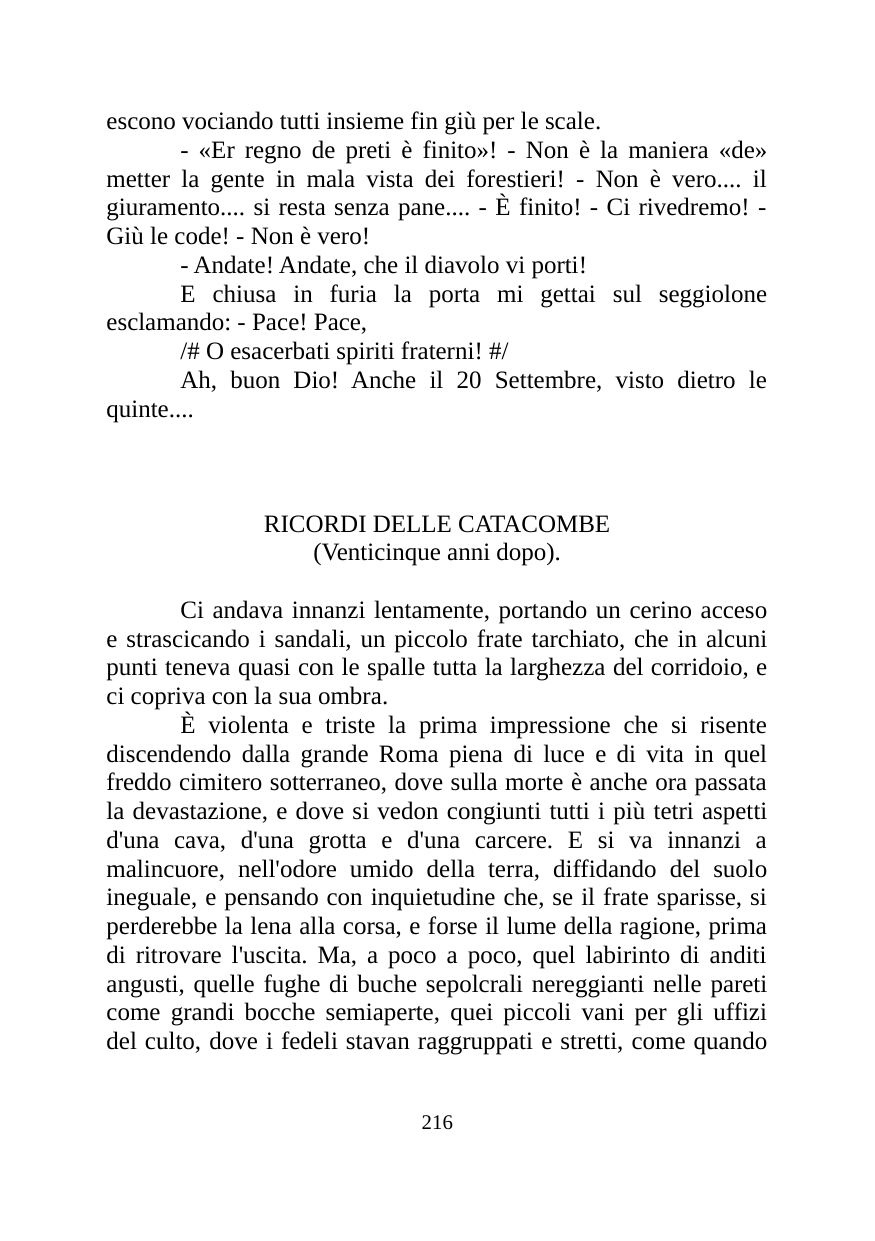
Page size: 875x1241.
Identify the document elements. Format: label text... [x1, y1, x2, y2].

text escono vociando tutti insieme fin giù per le scale. [106, 106, 768, 135]
text È violenta e triste la prima impressione che si risente discendendo dalla grande Roma piena di luce e di vita in quel freddo cimitero sotterraneo, dove sulla morte è anche ora passata la devastazione, e dove si vedon congiunti tutti i più tetri aspetti d'una cava, d'una grotta e d'una carcere. E si va innanzi a malincuore, nell'odore umido della terra, diffidando del suolo ineguale, e pensando con inquietudine che, se il frate sparisse, si perderebbe la lena alla corsa, e forse il lume della ragione, prima di ritrovare l'uscita. Ma, a poco a poco, quel labirinto di anditi angusti, quelle fughe di buche sepolcrali nereggianti nelle pareti come grandi bocche semiaperte, quei piccoli vani per gli uffizi del culto, dove i fedeli stavan raggruppati e stretti, come quando [106, 710, 768, 1055]
text (Venticinque anni dopo). [106, 537, 768, 566]
text - Andate! Andate, che il diavolo vi porti! [106, 250, 768, 279]
text - «Er regno de preti è finito»! - Non è la maniera «de» metter la gente in mala vista dei forestieri! - Non è vero.... il giuramento.... si resta senza pane.... - È finito! - Ci rivedremo! - Giù le code! - Non è vero! [106, 135, 768, 250]
text Ah, buon Dio! Anche il 20 Settembre, visto dietro le quinte.... [106, 365, 768, 422]
text /# O esacerbati spiriti fraterni! #/ [106, 336, 768, 365]
text E chiusa in furia la porta mi gettai sul seggiolone esclamando: - Pace! Pace, [106, 279, 768, 336]
text Ci andava innanzi lentamente, portando un cerino acceso e strascicando i sandali, un piccolo frate tarchiato, che in alcuni punti teneva quasi con le spalle tutta la larghezza del corridoio, e ci copriva con la sua ombra. [106, 595, 768, 710]
text RICORDI DELLE CATACOMBE [106, 509, 768, 537]
